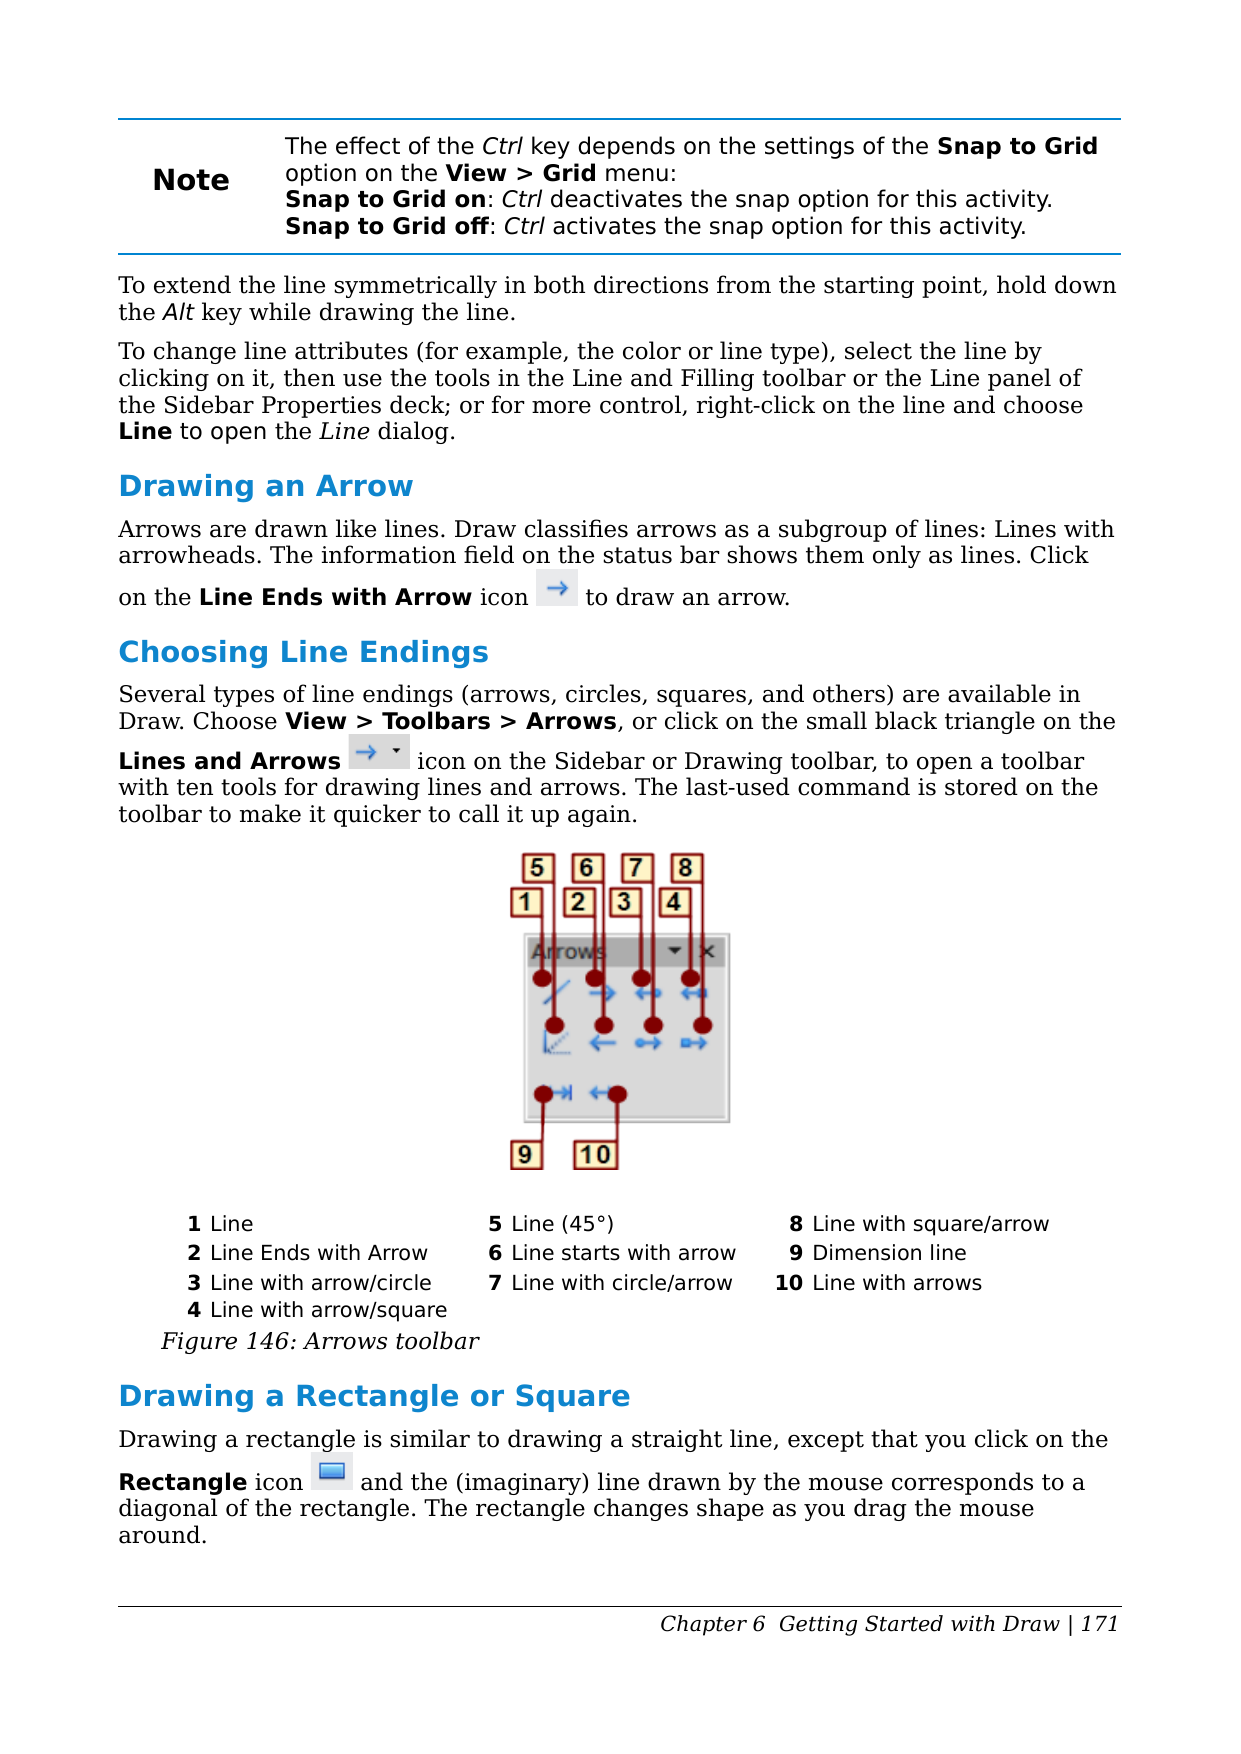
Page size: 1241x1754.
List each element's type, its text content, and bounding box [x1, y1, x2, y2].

table_cell 9 [763, 1239, 806, 1268]
picture [348, 734, 410, 769]
table_cell [462, 1295, 505, 1323]
table_header 5 [462, 1209, 505, 1238]
table_cell Dimension line [806, 1239, 1079, 1268]
table_cell 2 [161, 1239, 204, 1268]
text Figure 146: Arrows toolbar [161, 1328, 1079, 1355]
table_header Line [204, 1209, 462, 1238]
subtitle Drawing a Rectangle or Square [118, 1379, 1122, 1413]
picture [536, 569, 578, 606]
table_cell [505, 1295, 763, 1323]
text Arrows are drawn like lines. Draw classifies arrows as a subgroup of lines: Lines with arrowheads. The information field on the status bar shows them only as lines. Click on the Line Ends with Arrow icon to draw an arrow. [118, 516, 1122, 611]
table_header 8 [763, 1209, 806, 1238]
table_cell 6 [462, 1239, 505, 1268]
text Drawing a rectangle is similar to drawing a straight line, except that you click on the Rectangle icon and the (imaginary) line drawn by the mouse corresponds to a diagonal of the rectangle. The rectangle changes shape as you drag the mouse around. [118, 1426, 1122, 1549]
picture [509, 852, 731, 1170]
table_cell [763, 1295, 806, 1323]
text To extend the line symmetrically in both directions from the starting point, hold down the Alt key while drawing the line. [118, 273, 1122, 326]
text Several types of line endings (arrows, circles, squares, and others) are available in Draw. Choose View > Toolbars > Arrows, or click on the small black triangle on the Lines and Arrows icon on the Sidebar or Drawing toolbar, to open a toolbar with ten tools for drawing lines and arrows. The last-used command is stored on the toolbar to make it quicker to call it up again. [118, 681, 1122, 828]
table_header Line (45°) [505, 1209, 763, 1238]
table_cell Line with arrows [806, 1268, 1079, 1295]
subtitle Drawing an Arrow [118, 469, 1122, 503]
table_header The effect of the Ctrl key depends on the settings of the Snap to Grid option on the View > Grid menu: Snap to Grid on: Ctrl deactivates the snap option for this activity. Snap to Grid off: Ctrl activates the snap option for this activity. [264, 120, 1121, 253]
table_cell 10 [763, 1268, 806, 1295]
table_cell 4 [161, 1295, 204, 1323]
picture [310, 1452, 353, 1490]
table_cell 7 [462, 1268, 505, 1295]
table_header 1 [161, 1209, 204, 1238]
table_cell 3 [161, 1268, 204, 1295]
table_header Note [118, 120, 263, 253]
table_cell Line with arrow/circle [204, 1268, 462, 1295]
table_cell Line starts with arrow [505, 1239, 763, 1268]
subtitle Choosing Line Endings [118, 635, 1122, 669]
table_cell [806, 1295, 1079, 1323]
table_cell Line Ends with Arrow [204, 1239, 462, 1268]
text To change line attributes (for example, the color or line type), select the line by clicking on it, then use the tools in the Line and Filling toolbar or the Line panel of the Sidebar Properties deck; or for more control, right-click on the line and choose Line to open the Line dialog. [118, 338, 1122, 445]
table_header Line with square/arrow [806, 1209, 1079, 1238]
table_cell Line with arrow/square [204, 1295, 462, 1323]
table_cell Line with circle/arrow [505, 1268, 763, 1295]
